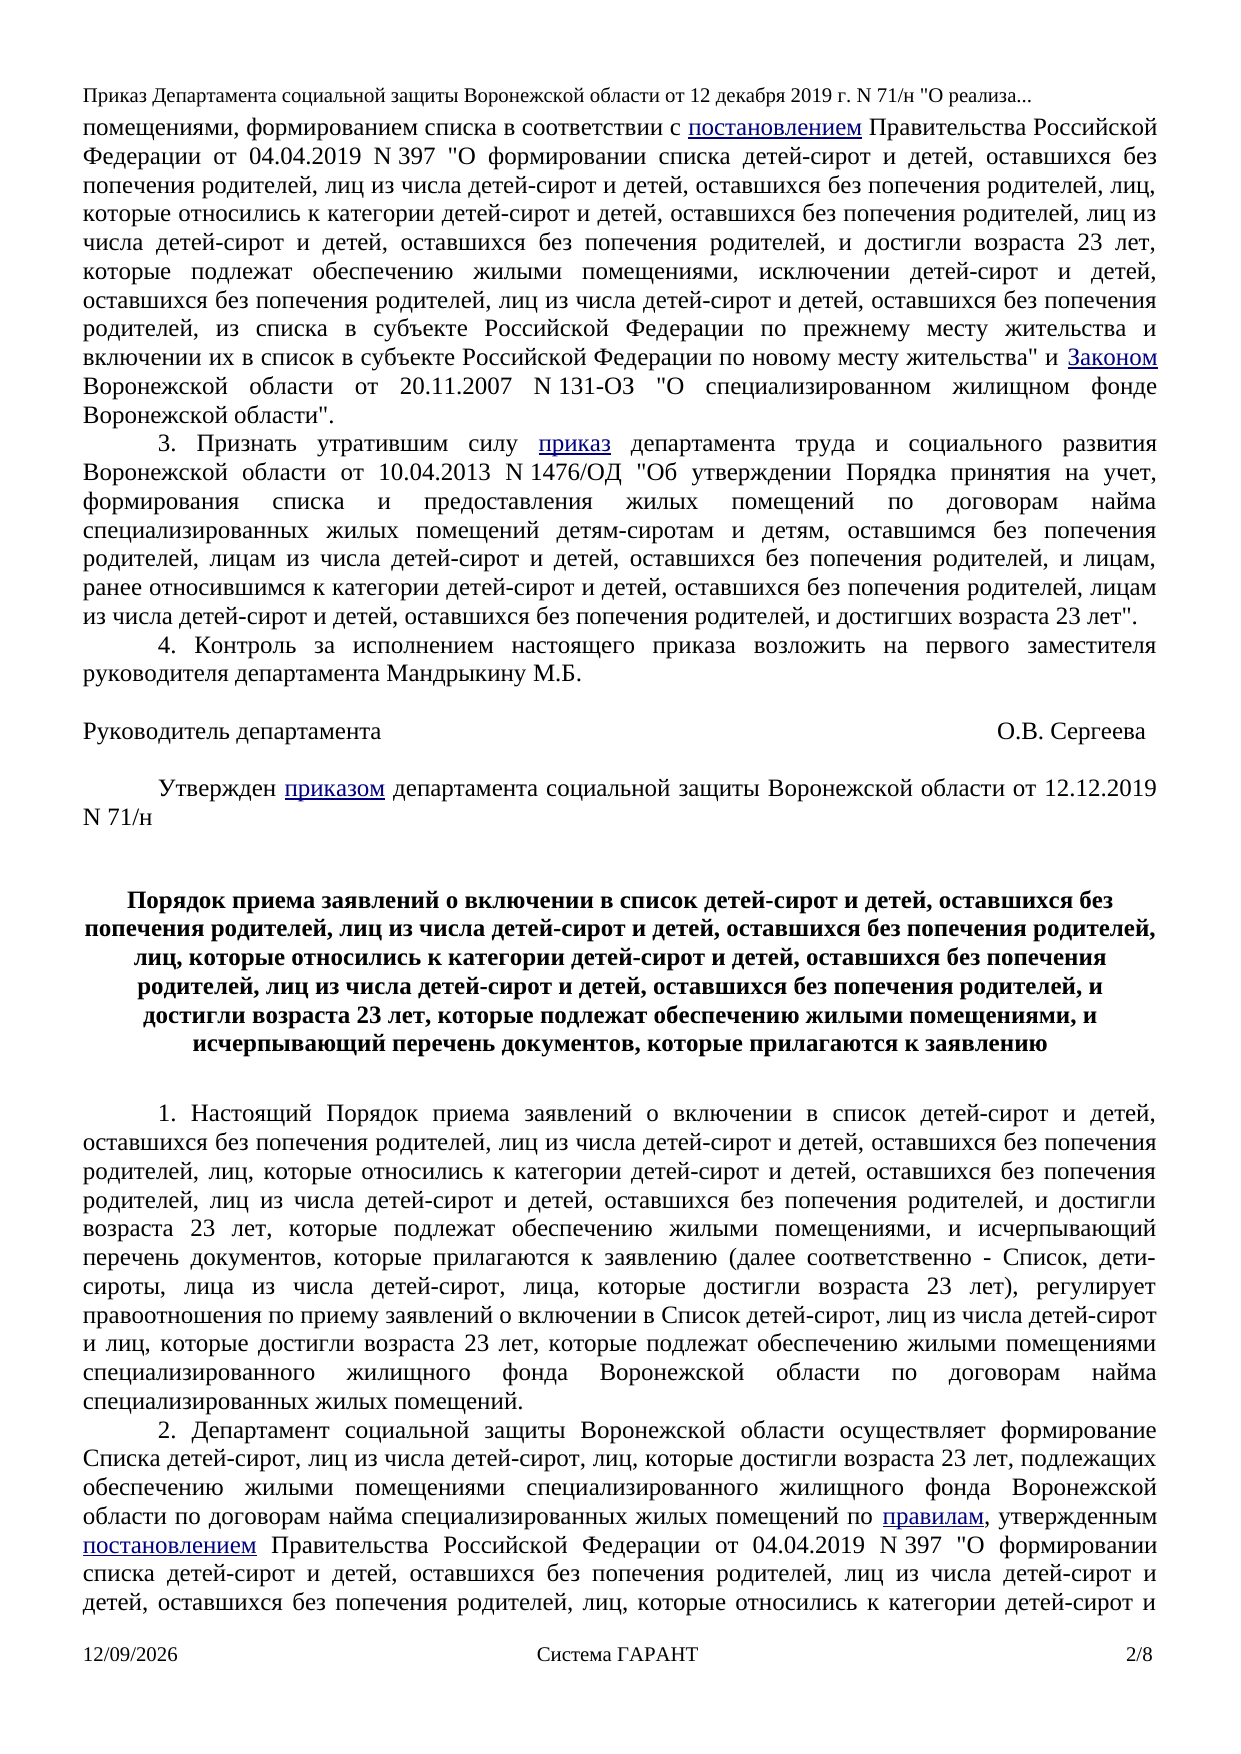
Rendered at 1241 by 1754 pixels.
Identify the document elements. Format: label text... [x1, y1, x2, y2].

text 2. Департамент социальной защиты Воронежской области осуществляет формирование Списка детей-сирот, лиц из числа детей-сирот, лиц, которые достигли возраста 23 лет, подлежащих обеспечению жилыми помещениями специализированного жилищного фонда Воронежской области по договорам найма специализированных жилых помещений по правилам, утвержденным постановлением Правительства Российской Федерации от 04.04.2019 N 397 "О формировании списка детей-сирот и детей, оставшихся без попечения родителей, лиц из числа детей-сирот и детей, оставшихся без попечения родителей, лиц, которые относились к категории детей-сирот и [83, 1415, 1157, 1616]
table_header О.В. Сергеева [791, 716, 1146, 745]
text помещениями, формированием списка в соответствии с постановлением Правительства Российской Федерации от 04.04.2019 N 397 "О формировании списка детей-сирот и детей, оставшихся без попечения родителей, лиц из числа детей-сирот и детей, оставшихся без попечения родителей, лиц, которые относились к категории детей-сирот и детей, оставшихся без попечения родителей, лиц из числа детей-сирот и детей, оставшихся без попечения родителей, и достигли возраста 23 лет, которые подлежат обеспечению жилыми помещениями, исключении детей-сирот и детей, оставшихся без попечения родителей, лиц из числа детей-сирот и детей, оставшихся без попечения родителей, из списка в субъекте Российской Федерации по прежнему месту жительства и включении их в список в субъекте Российской Федерации по новому месту жительства" и Законом Воронежской области от 20.11.2007 N 131-ОЗ "О специализированном жилищном фонде Воронежской области". [83, 112, 1157, 428]
text Утвержден приказом департамента социальной защиты Воронежской области от 12.12.2019 N 71/н [83, 773, 1157, 831]
subtitle Порядок приема заявлений о включении в список детей-сирот и детей, оставшихся без попечения родителей, лиц из числа детей-сирот и детей, оставшихся без попечения родителей, лиц, которые относились к категории детей-сирот и детей, оставшихся без попечения родителей, лиц из числа детей-сирот и детей, оставшихся без попечения родителей, и достигли возраста 23 лет, которые подлежат обеспечению жилыми помещениями, и исчерпывающий перечень документов, которые прилагаются к заявлению [83, 885, 1157, 1057]
text 3. Признать утратившим силу приказ департамента труда и социального развития Воронежской области от 10.04.2013 N 1476/ОД "Об утверждении Порядка принятия на учет, формирования списка и предоставления жилых помещений по договорам найма специализированных жилых помещений детям-сиротам и детям, оставшимся без попечения родителей, лицам из числа детей-сирот и детей, оставшихся без попечения родителей, и лицам, ранее относившимся к категории детей-сирот и детей, оставшихся без попечения родителей, лицам из числа детей-сирот и детей, оставшихся без попечения родителей, и достигших возраста 23 лет". [83, 428, 1157, 630]
text 1. Настоящий Порядок приема заявлений о включении в список детей-сирот и детей, оставшихся без попечения родителей, лиц из числа детей-сирот и детей, оставшихся без попечения родителей, лиц, которые относились к категории детей-сирот и детей, оставшихся без попечения родителей, лиц из числа детей-сирот и детей, оставшихся без попечения родителей, и достигли возраста 23 лет, которые подлежат обеспечению жилыми помещениями, и исчерпывающий перечень документов, которые прилагаются к заявлению (далее соответственно - Список, дети-сироты, лица из числа детей-сирот, лица, которые достигли возраста 23 лет), регулирует правоотношения по приему заявлений о включении в Список детей-сирот, лиц из числа детей-сирот и лиц, которые достигли возраста 23 лет, которые подлежат обеспечению жилыми помещениями специализированного жилищного фонда Воронежской области по договорам найма специализированных жилых помещений. [83, 1098, 1157, 1415]
text 4. Контроль за исполнением настоящего приказа возложить на первого заместителя руководителя департамента Мандрыкину М.Б. [83, 630, 1157, 687]
table_header Руководитель департамента [83, 716, 791, 745]
